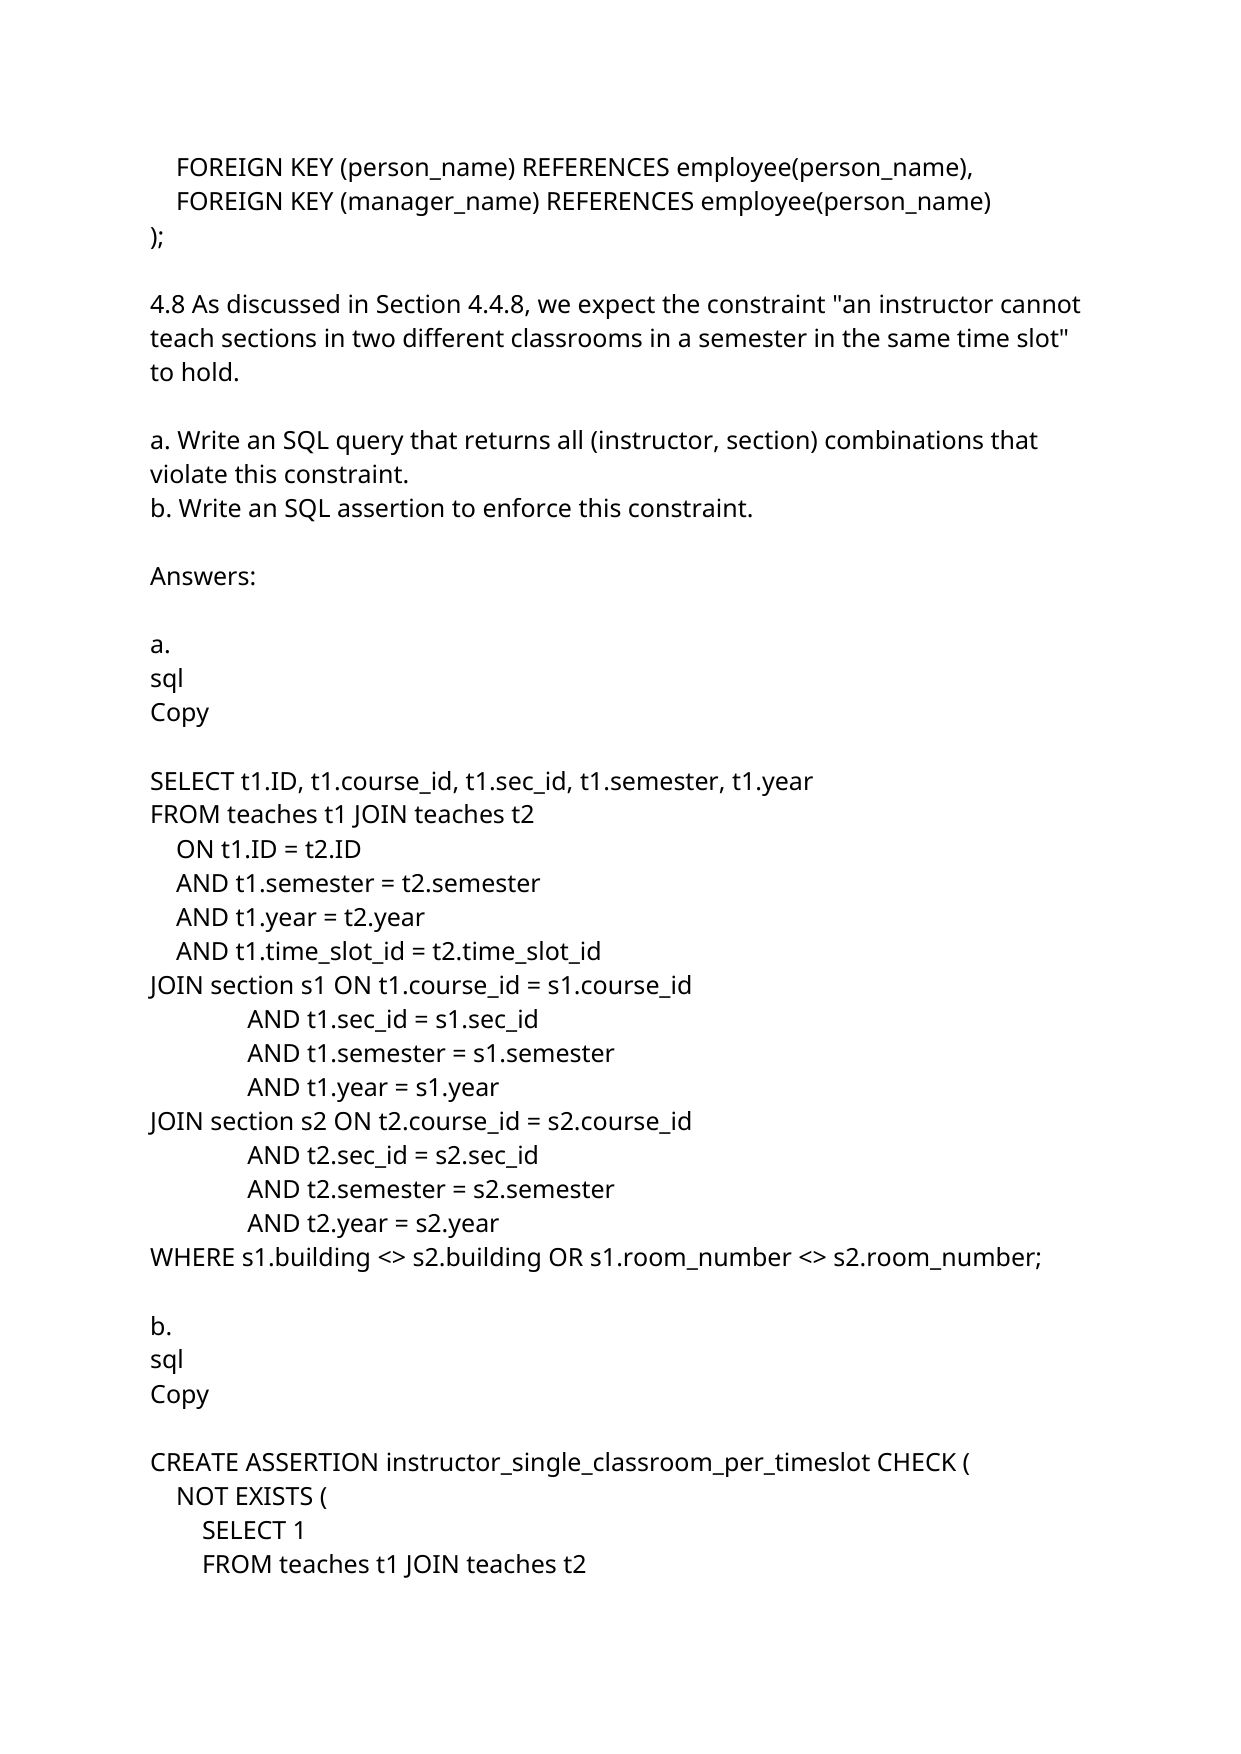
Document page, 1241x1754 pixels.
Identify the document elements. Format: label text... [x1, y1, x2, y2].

text FROM teaches t1 JOIN teaches t2 [150, 1547, 1091, 1581]
text b. Write an SQL assertion to enforce this constraint. [150, 491, 1091, 525]
text NOT EXISTS ( [150, 1478, 1091, 1512]
text SELECT 1 [150, 1512, 1091, 1547]
text AND t1.semester = t2.semester [150, 865, 1091, 899]
text AND t1.time_slot_id = t2.time_slot_id [150, 933, 1091, 967]
text AND t2.semester = s2.semester [150, 1172, 1091, 1206]
text FROM teaches t1 JOIN teaches t2 [150, 797, 1091, 831]
text JOIN section s2 ON t2.course_id = s2.course_id [150, 1104, 1091, 1138]
text AND t1.semester = s1.semester [150, 1036, 1091, 1070]
text a. Write an SQL query that returns all (instructor, section) combinations that violate this constraint. [150, 422, 1091, 491]
text sql [150, 661, 1091, 695]
text SELECT t1.ID, t1.course_id, t1.sec_id, t1.semester, t1.year [150, 763, 1091, 797]
text FOREIGN KEY (person_name) REFERENCES employee(person_name), [150, 150, 1091, 184]
text a. [150, 627, 1091, 661]
text AND t1.year = s1.year [150, 1070, 1091, 1104]
text WHERE s1.building <> s2.building OR s1.room_number <> s2.room_number; [150, 1240, 1091, 1274]
text FOREIGN KEY (manager_name) REFERENCES employee(person_name) [150, 184, 1091, 218]
text CREATE ASSERTION instructor_single_classroom_per_timeslot CHECK ( [150, 1444, 1091, 1478]
text Copy [150, 695, 1091, 729]
text Answers: [150, 559, 1091, 593]
text JOIN section s1 ON t1.course_id = s1.course_id [150, 967, 1091, 1002]
text 4.8 As discussed in Section 4.4.8, we expect the constraint "an instructor cannot teach sections in two different classrooms in a semester in the same time slot" to hold. [150, 286, 1091, 388]
text ON t1.ID = t2.ID [150, 831, 1091, 865]
text b. [150, 1308, 1091, 1342]
text Copy [150, 1376, 1091, 1410]
text AND t1.sec_id = s1.sec_id [150, 1002, 1091, 1036]
text AND t2.sec_id = s2.sec_id [150, 1138, 1091, 1172]
text ); [150, 218, 1091, 252]
text sql [150, 1342, 1091, 1376]
text AND t2.year = s2.year [150, 1206, 1091, 1240]
text AND t1.year = t2.year [150, 899, 1091, 933]
